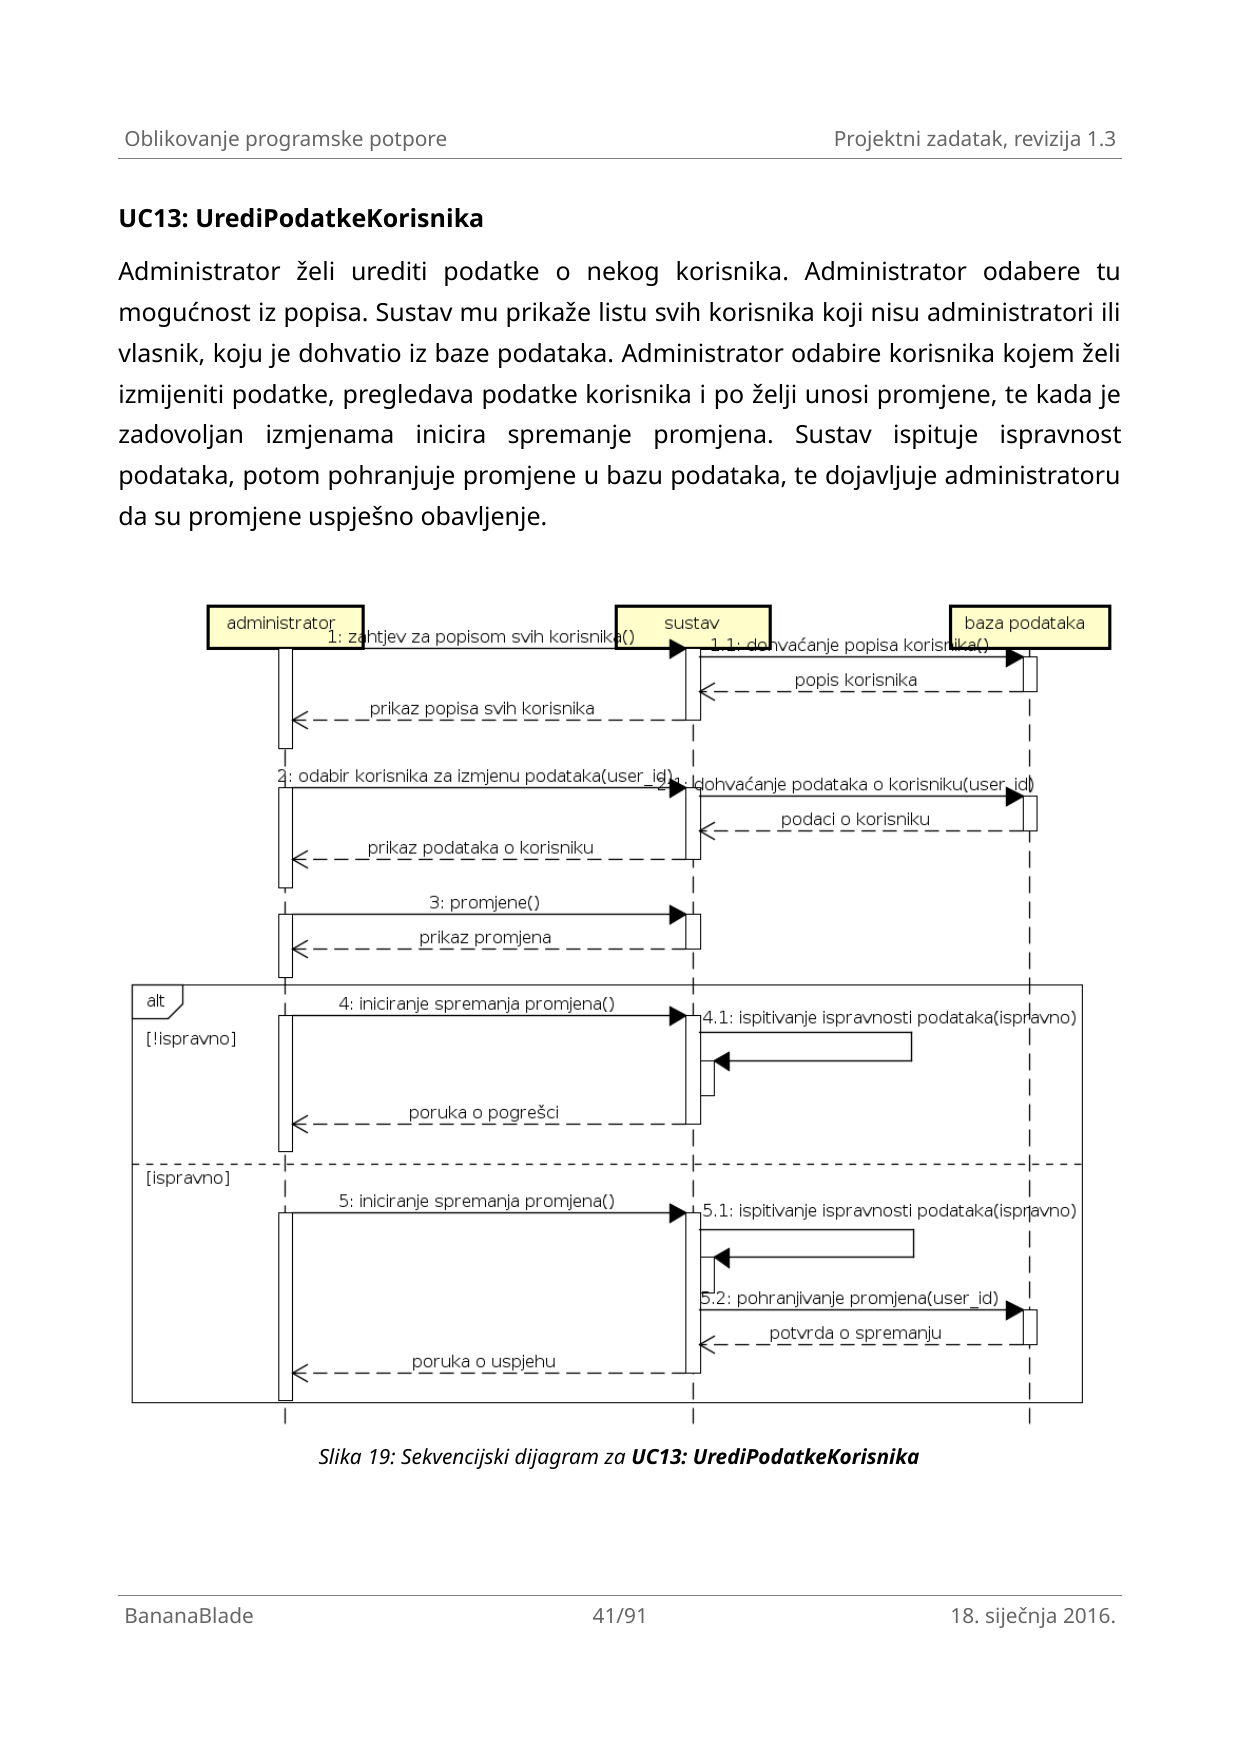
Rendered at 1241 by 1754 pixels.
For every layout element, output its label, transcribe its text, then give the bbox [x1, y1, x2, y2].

picture [118, 593, 1123, 1437]
text Slika 19: Sekvencijski dijagram za UC13: UrediPodatkeKorisnika [118, 1437, 1122, 1471]
subtitle UC13: UrediPodatkeKorisnika [118, 201, 1122, 234]
text Administrator želi urediti podatke o nekog korisnika. Administrator odabere tu mogućnost iz popisa. Sustav mu prikaže listu svih korisnika koji nisu administratori ili vlasnik, koju je dohvatio iz baze podataka. Administrator odabire korisnika kojem želi izmijeniti podatke, pregledava podatke korisnika i po želji unosi promjene, te kada je zadovoljan izmjenama inicira spremanje promjena. Sustav ispituje ispravnost podataka, potom pohranjuje promjene u bazu podataka, te dojavljuje administratoru da su promjene uspješno obavljenje. [118, 254, 1122, 533]
